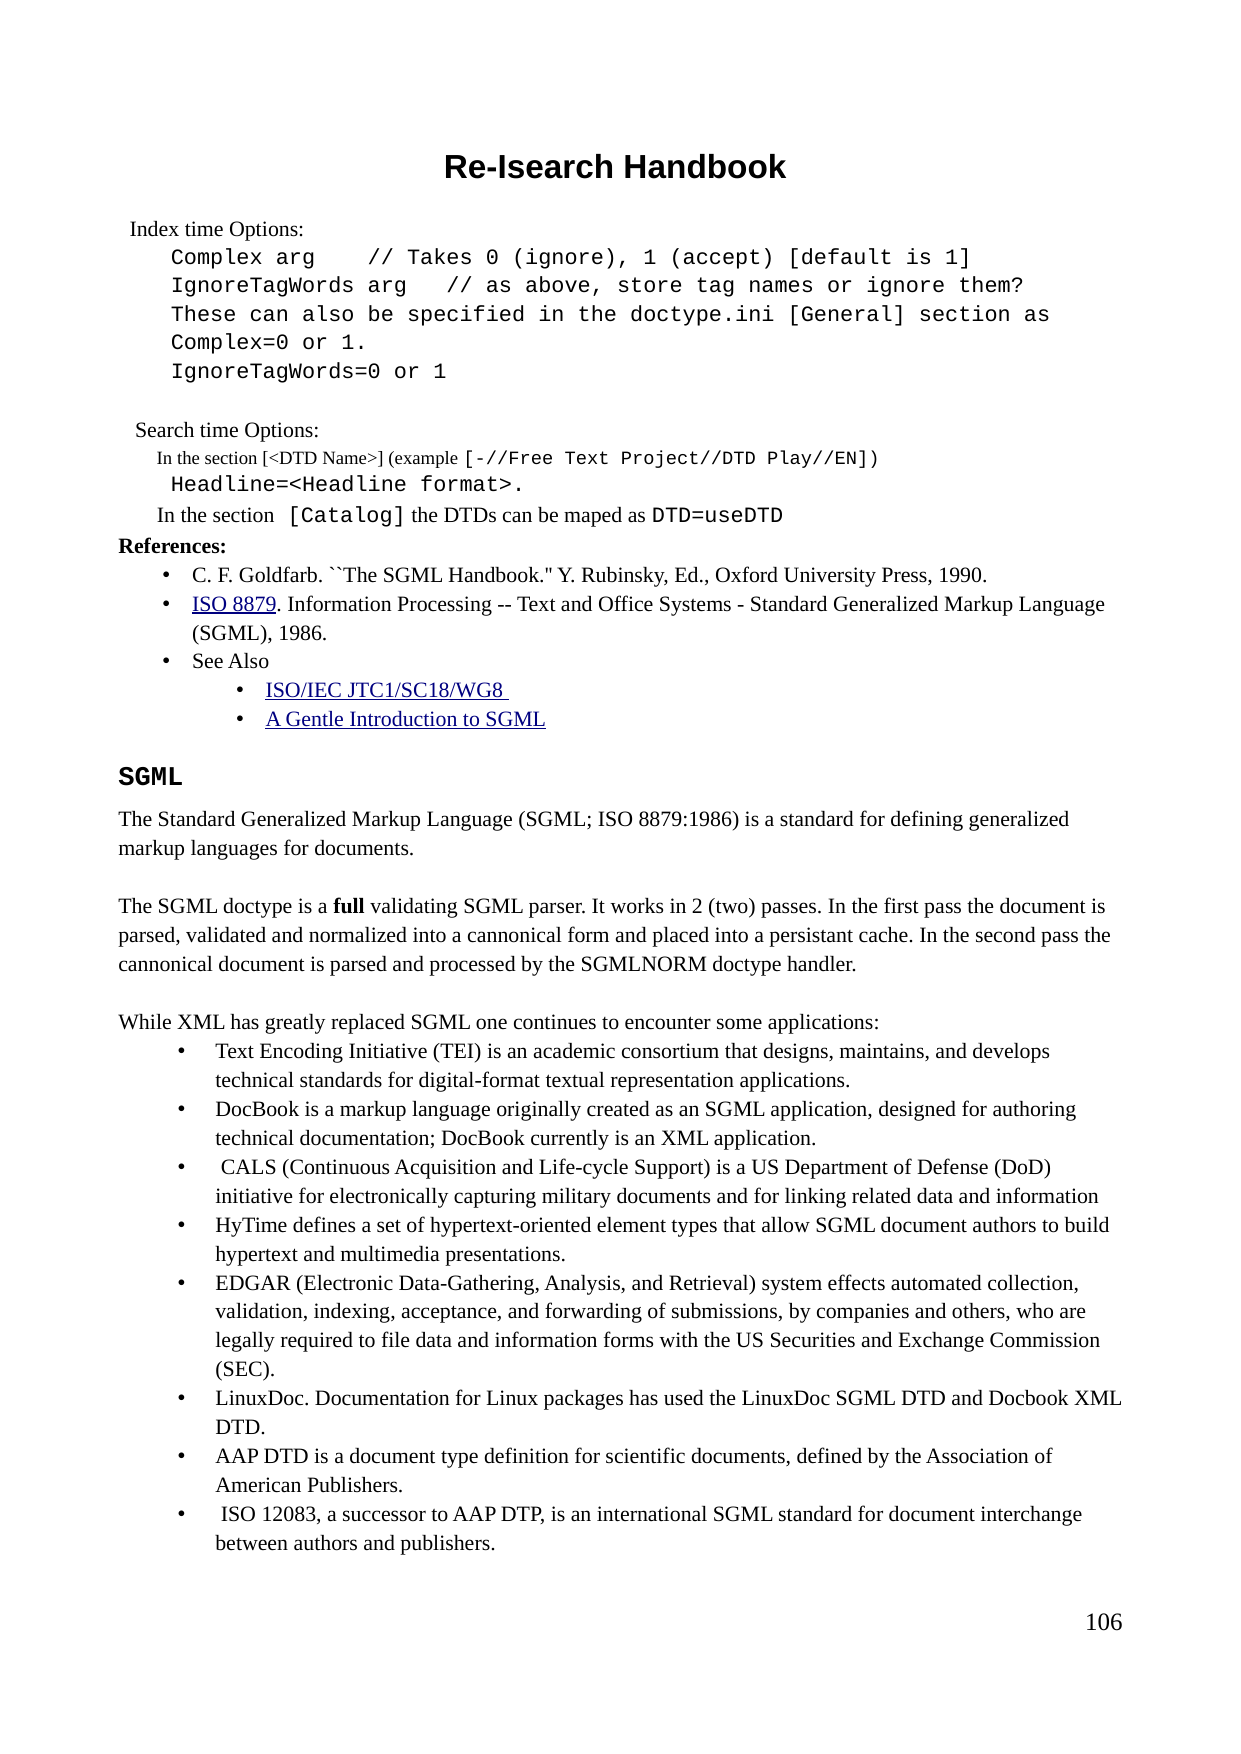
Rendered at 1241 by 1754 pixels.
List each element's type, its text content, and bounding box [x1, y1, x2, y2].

list DocBook is a markup language originally created as an SGML application, designed for authoring technical documentation; DocBook currently is an XML application. [178, 1096, 1122, 1150]
list ISO 8879. Information Processing -- Text and Office Systems - Standard Generalized Markup Language (SGML), 1986. [162, 591, 1122, 645]
list A Gentle Introduction to SGML [236, 706, 1122, 732]
text Search time Options: [118, 417, 1122, 443]
text References: [118, 533, 1122, 558]
text The Standard Generalized Markup Language (SGML; ISO 8879:1986) is a standard for defining generalized markup languages for documents. [118, 806, 1122, 860]
text Headline=<Headline format>. [118, 473, 1122, 498]
list ISO/IEC JTC1/SC18/WG8 [236, 677, 1122, 703]
list AAP DTD is a document type definition for scientific documents, defined by the Association of American Publishers. [178, 1443, 1122, 1497]
list See Also [162, 648, 1122, 674]
list HyTime defines a set of hypertext-oriented element types that allow SGML document authors to build hypertext and multimedia presentations. [178, 1212, 1122, 1266]
text IgnoreTagWords arg // as above, store tag names or ignore them? [118, 274, 1122, 299]
list EDGAR (Electronic Data-Gathering, Analysis, and Retrieval) system effects automated collection, validation, indexing, acceptance, and forwarding of submissions, by companies and others, who are legally required to file data and information forms with the US Securities and Exchange Commission (SEC). [178, 1269, 1122, 1382]
text IgnoreTagWords=0 or 1 [118, 360, 1122, 385]
text In the section [<DTD Name>] (example [-//Free Text Project//DTD Play//EN]) [118, 447, 1122, 470]
text Complex=0 or 1. [118, 331, 1122, 356]
subtitle SGML [118, 763, 1122, 794]
list CALS (Continuous Acquisition and Life-cycle Support) is a US Department of Defense (DoD) initiative for electronically capturing military documents and for linking related data and information [178, 1154, 1122, 1208]
text The SGML doctype is a full validating SGML parser. It works in 2 (two) passes. In the first pass the document is parsed, validated and normalized into a cannonical form and placed into a persistant cache. In the second pass the cannonical document is parsed and processed by the SGMLNORM doctype handler. [118, 893, 1122, 976]
list Text Encoding Initiative (TEI) is an academic consortium that designs, maintains, and develops technical standards for digital-format textual representation applications. [178, 1038, 1122, 1092]
list ISO 12083, a successor to AAP DTP, is an international SGML standard for document interchange between authors and publishers. [178, 1501, 1122, 1555]
list LinuxDoc. Documentation for Linux packages has used the LinuxDoc SGML DTD and Docbook XML DTD. [178, 1385, 1122, 1439]
list C. F. Goldfarb. ``The SGML Handbook.'' Y. Rubinsky, Ed., Oxford University Press, 1990. [162, 562, 1122, 587]
text Complex arg // Takes 0 (ignore), 1 (accept) [default is 1] [118, 246, 1122, 271]
text Index time Options: [118, 216, 1122, 242]
text These can also be specified in the doctype.ini [General] section as [118, 303, 1122, 328]
text In the section [Catalog] the DTDs can be maped as DTD=useDTD [118, 502, 1122, 529]
text While XML has greatly replaced SGML one continues to encounter some applications: [118, 1009, 1122, 1034]
